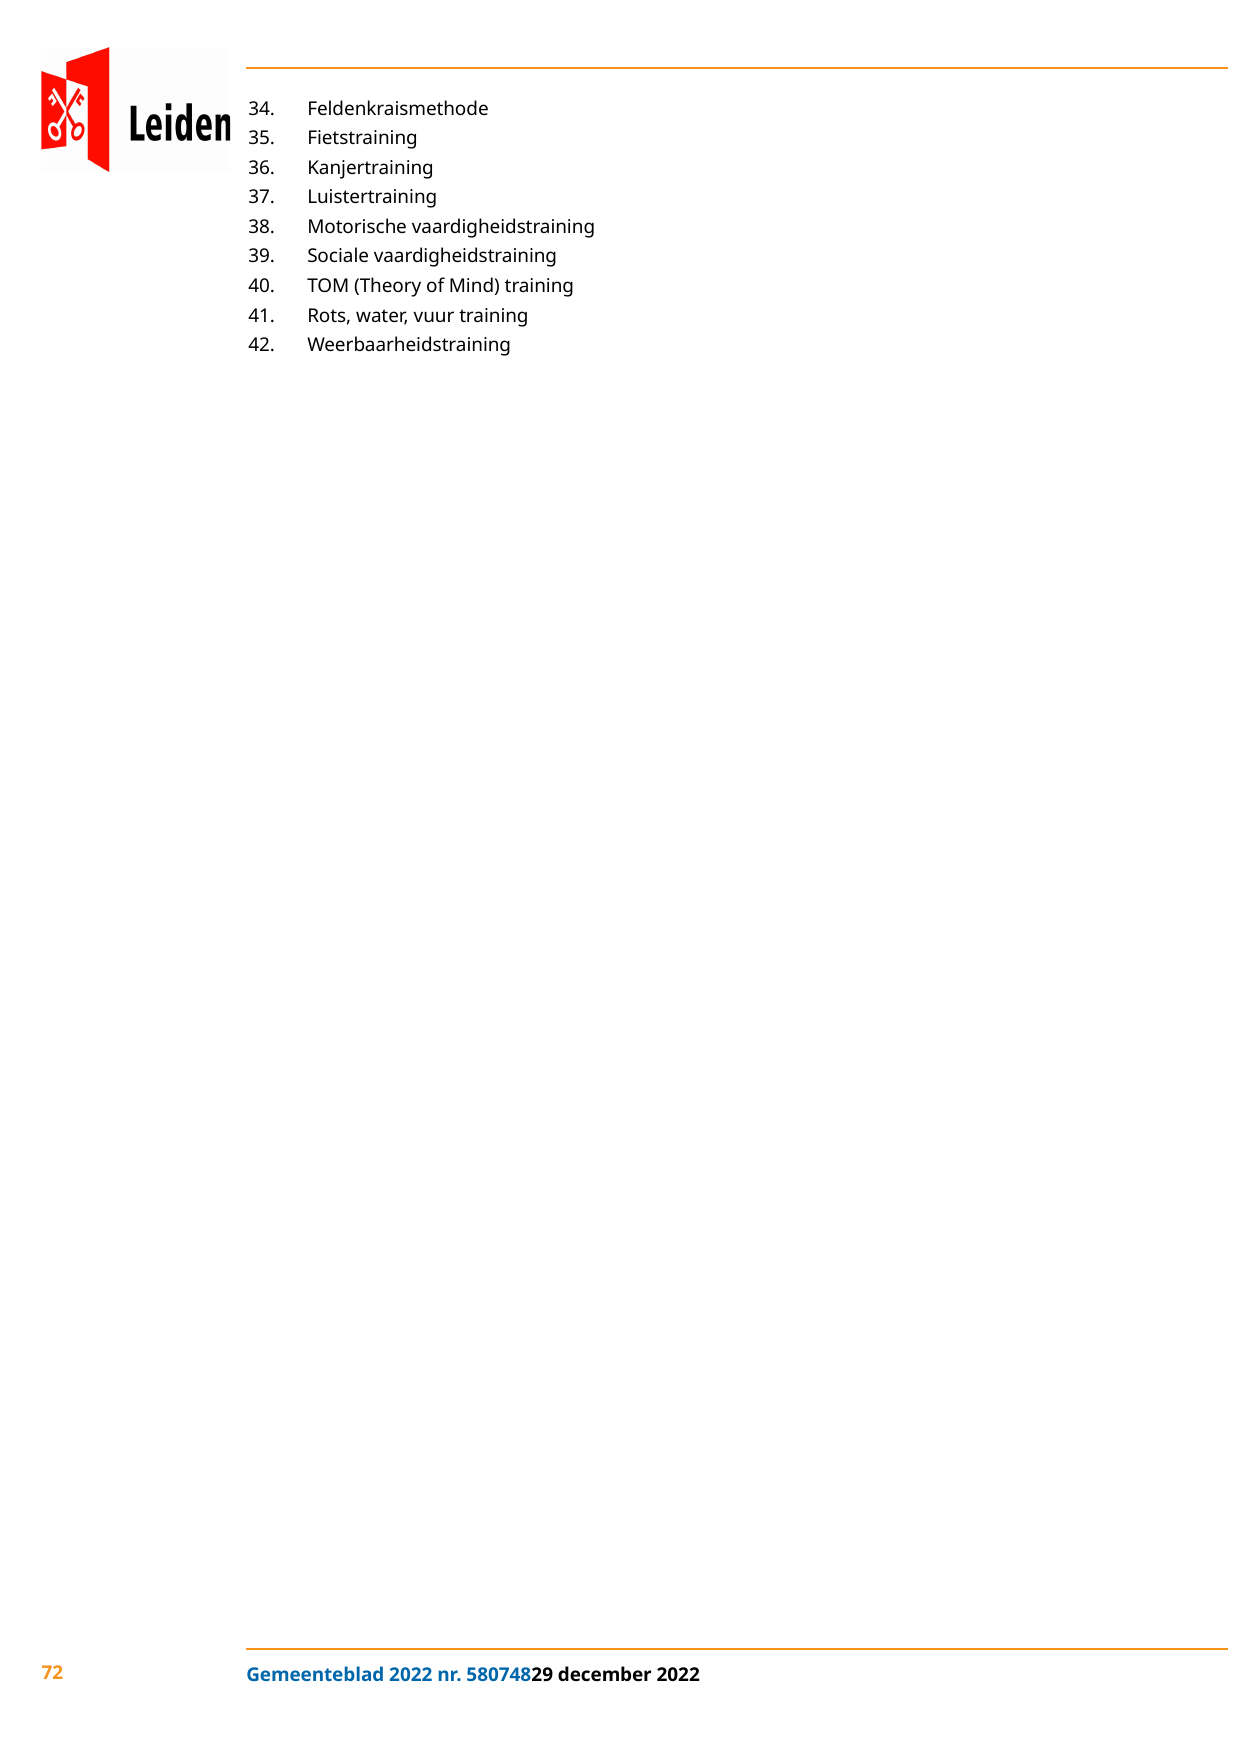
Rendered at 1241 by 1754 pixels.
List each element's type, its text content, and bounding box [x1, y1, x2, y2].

list TOM (Theory of Mind) training [248, 272, 1152, 298]
list Weerbaarheidstraining [248, 331, 1152, 357]
list Sociale vaardigheidstraining [248, 243, 1152, 268]
list Rots, water, vuur training [248, 302, 1152, 328]
list Motorische vaardigheidstraining [248, 213, 1152, 239]
list Kanjertraining [248, 154, 1152, 180]
picture [41, 47, 231, 172]
list Luistertraining [248, 183, 1152, 209]
list Feldenkraismethode [248, 95, 1152, 121]
list Fietstraining [248, 124, 1152, 150]
